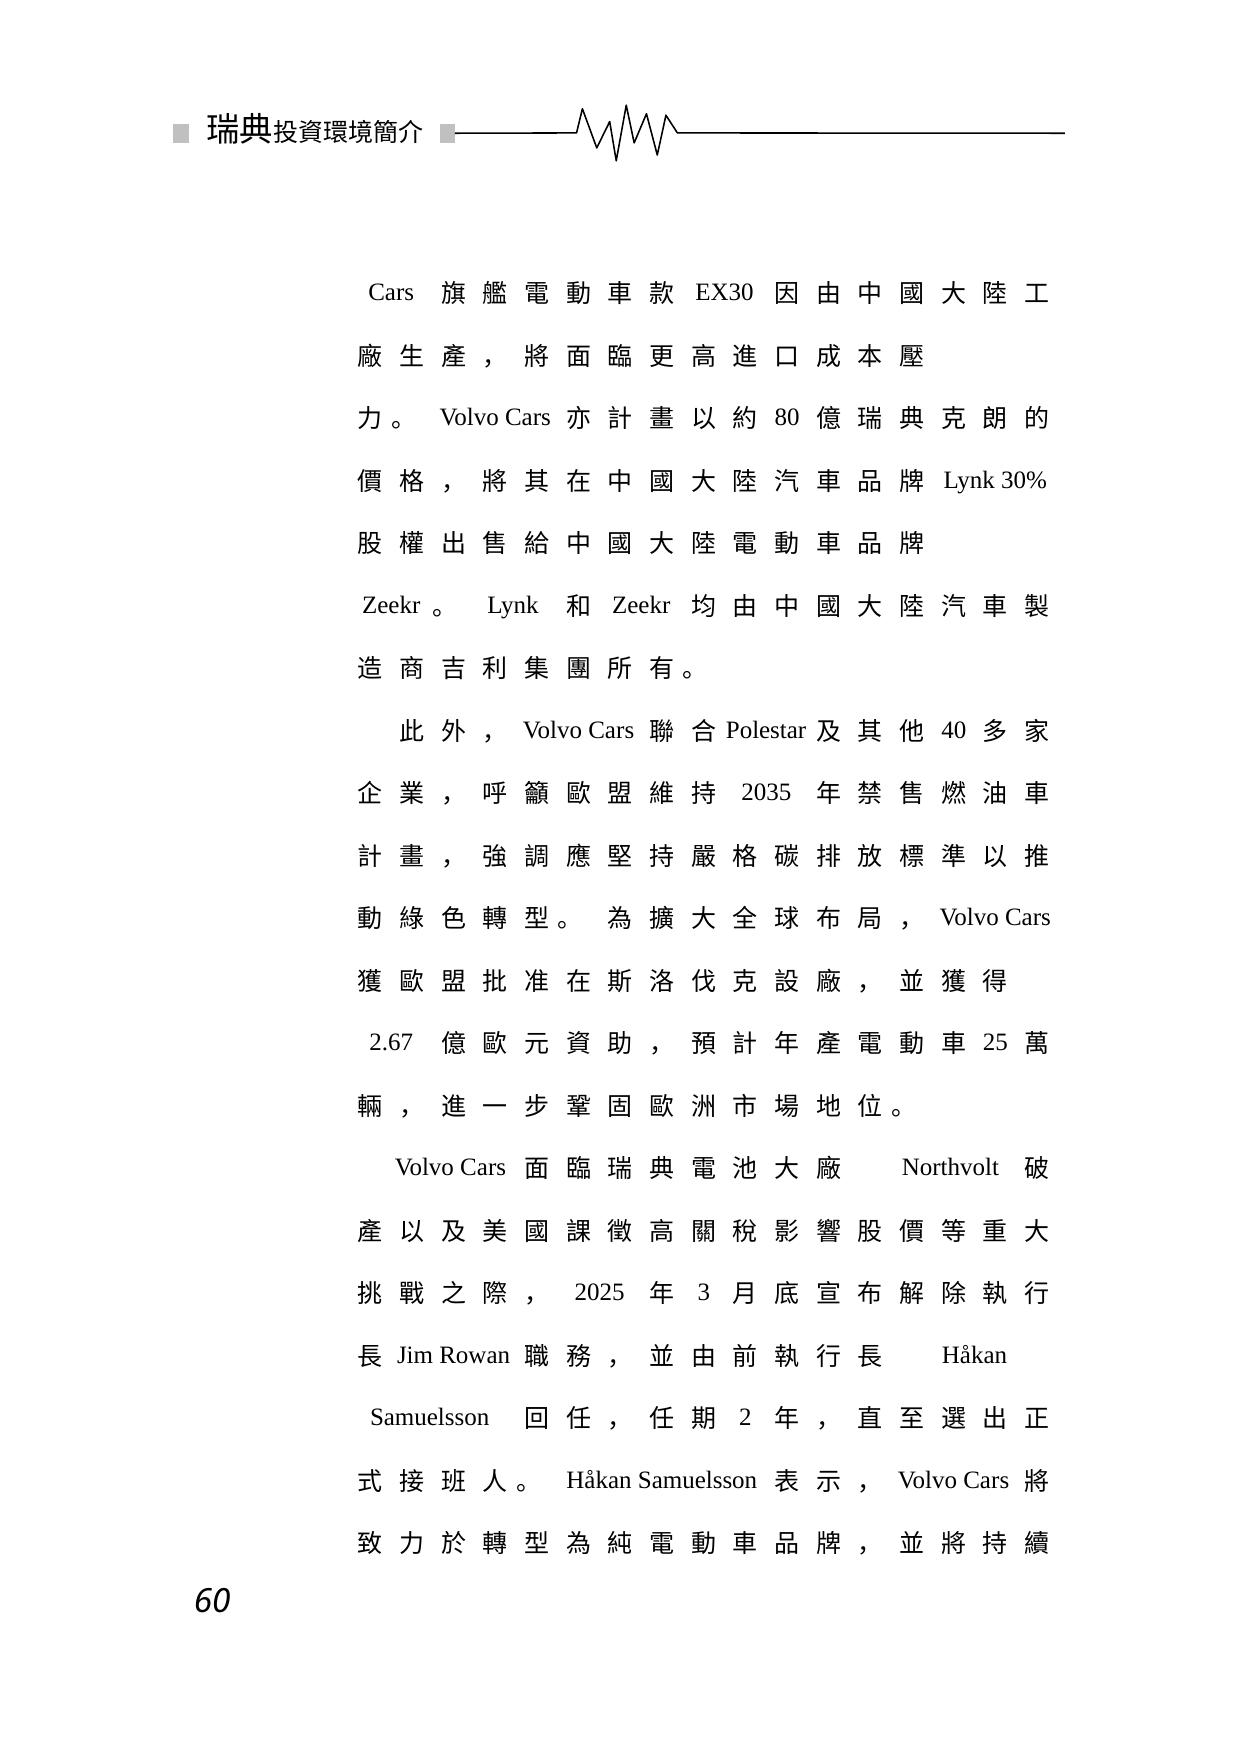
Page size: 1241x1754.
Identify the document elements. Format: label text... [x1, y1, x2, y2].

text Cars旗艦電動車款EX30因由中國大陸工廠生產，將面臨更高進口成本壓力。Volvo Cars亦計畫以約80億瑞典克朗的價格，將其在中國大陸汽車品牌Lynk 30%股權出售給中國大陸電動車品牌Zeekr。Lynk 和Zeekr均由中國大陸汽車製造商吉利集團所有。 [330, 250, 1058, 688]
text Volvo Cars 面臨瑞典電池大廠 Northvolt 破產以及美國課徵高關稅影響股價等重大挑戰之際，2025年3月底宣布解除執行長Jim Rowan職務，並由前執行長 Håkan Samuelsson 回任，任期2年，直至選出正式接班人。Håkan Samuelsson表示，Volvo Cars將致力於轉型為純電動車品牌，並將持續 [330, 1125, 1058, 1563]
text 此外，Volvo Cars聯合Polestar及其他40多家企業，呼籲歐盟維持2035年禁售燃油車計畫，強調應堅持嚴格碳排放標準以推動綠色轉型。為擴大全球布局，Volvo Cars獲歐盟批准在斯洛伐克設廠，並獲得2.67億歐元資助，預計年產電動車25萬輛，進一步鞏固歐洲市場地位。 [330, 688, 1058, 1125]
